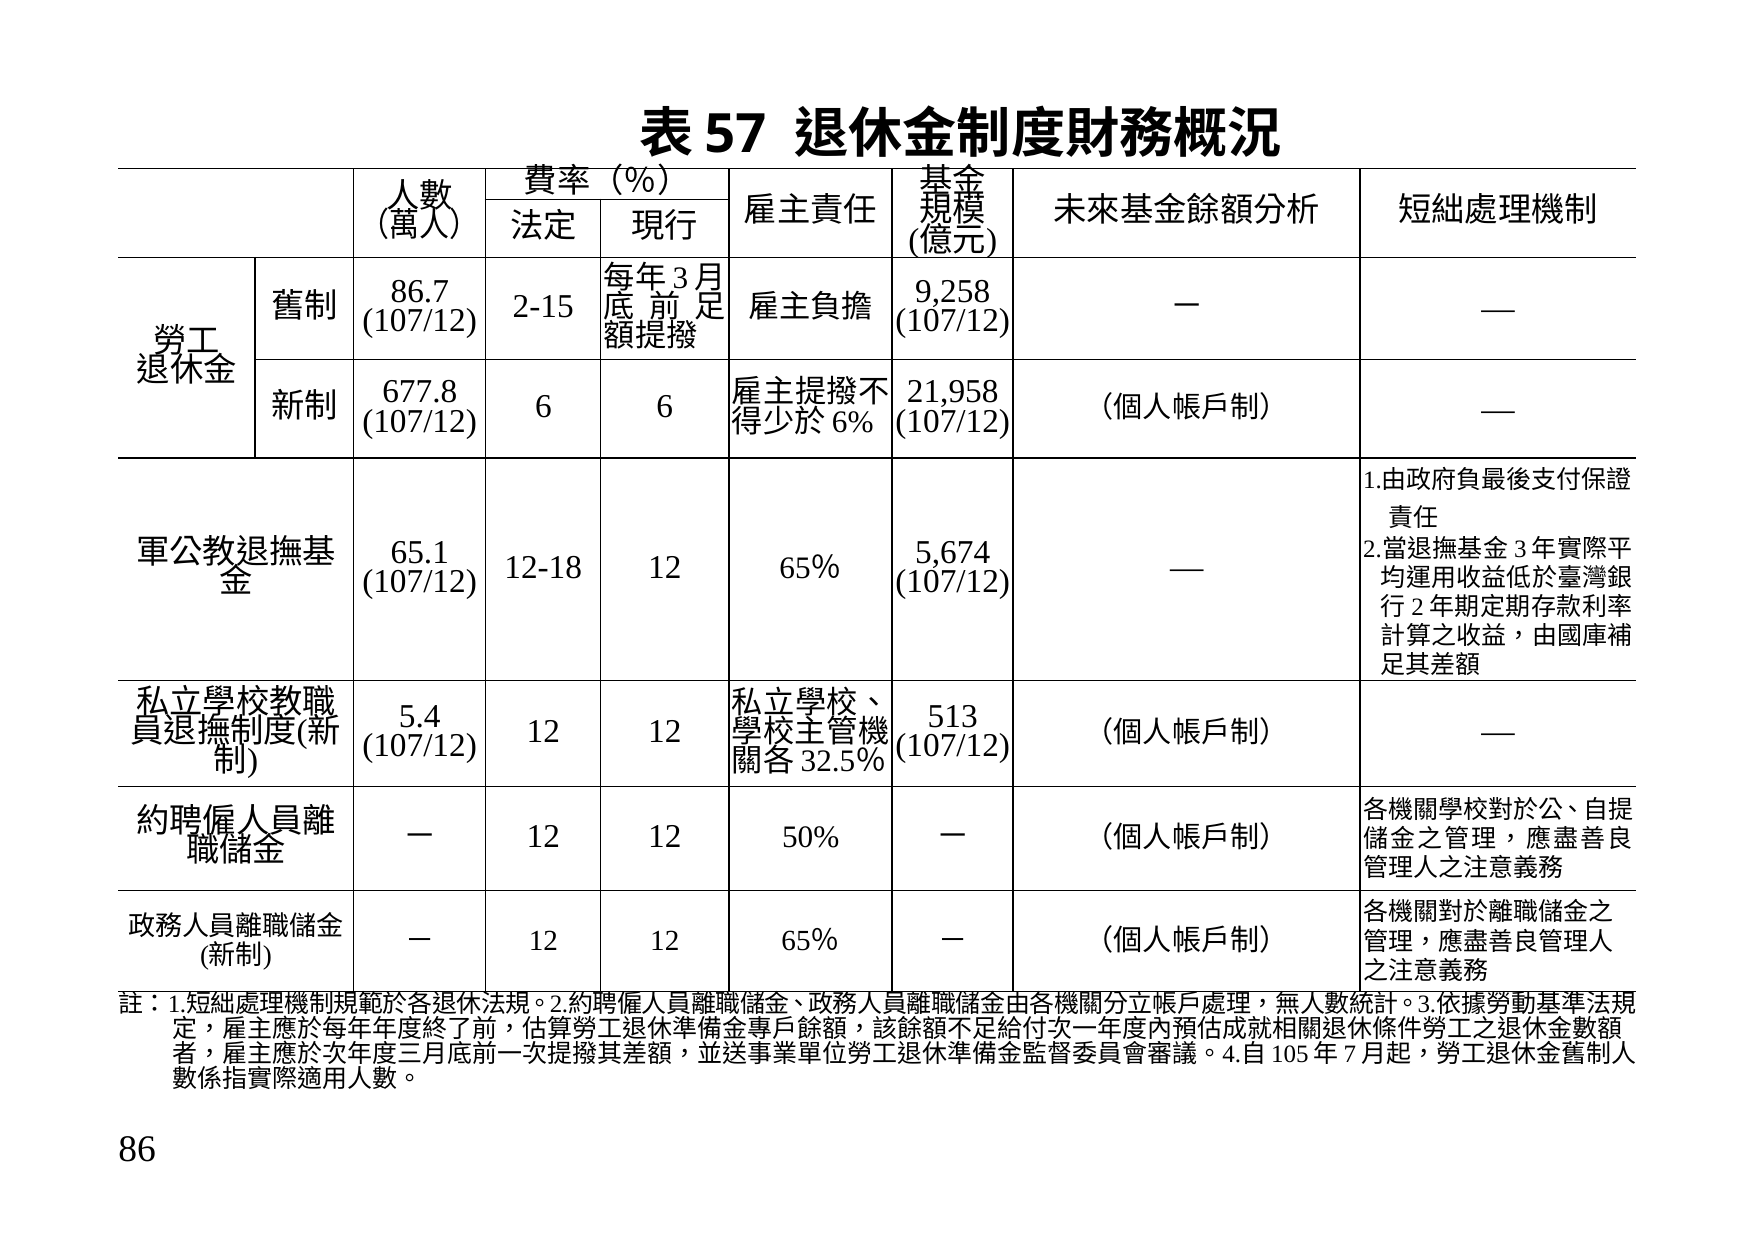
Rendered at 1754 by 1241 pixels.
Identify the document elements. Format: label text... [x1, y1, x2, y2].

table_cell 2-15 [486, 258, 600, 359]
table_header 短絀處理機制 [1361, 169, 1636, 257]
table_cell 雇主提撥不得少於6% [730, 360, 891, 457]
table_cell 86.7 (107/12) [354, 258, 485, 359]
table_cell 12 [486, 787, 600, 889]
table_cell 12 [486, 681, 600, 786]
table_cell 21,958 (107/12) [893, 360, 1012, 457]
table_cell （個人帳戶制） [1014, 360, 1359, 457]
table_header 未來基金餘額分析 [1014, 169, 1359, 257]
table_cell 65％ [730, 891, 891, 991]
table_cell 勞工 退休金 [118, 258, 254, 457]
table_cell 12 [601, 891, 728, 991]
text 表57 退休金制度財務概況 [118, 90, 1636, 168]
table_cell 5.4 (107/12) [354, 681, 485, 786]
table_cell 各機關學校對於公、自提儲金之管理，應盡善良管理人之注意義務 [1361, 787, 1636, 889]
table_cell 12 [601, 459, 728, 680]
table_cell 現行 [601, 200, 728, 257]
table_cell 法定 [486, 200, 600, 257]
table_cell （個人帳戶制） [1014, 681, 1359, 786]
table_cell 65.1 (107/12) [354, 459, 485, 680]
table_cell 513 (107/12) [893, 681, 1012, 786]
table_cell － [1014, 258, 1359, 359]
table_cell 50% [730, 787, 891, 889]
table_cell 約聘僱人員離職儲金 [118, 787, 353, 889]
table_cell — [1361, 681, 1636, 786]
table_cell — [1361, 258, 1636, 359]
table_cell 舊制 [256, 258, 353, 359]
table_header 基金 規模 (億元) [893, 169, 1012, 257]
table_cell 6 [486, 360, 600, 457]
text 註：1.短絀處理機制規範於各退休法規。2.約聘僱人員離職儲金、政務人員離職儲金由各機關分立帳戶處理，無人數統計。3.依據勞動基準法規定，雇主應於每年年度終了前，估算勞工退休準備金專戶餘額，該餘額不足給付次一年度內預估成就相關退休條件勞工之退休金數額者，雇主應於次年度三月底前一次提撥其差額，並送事業單位勞工退休準備金監督委員會審議。4.自105年7月起，勞工退休金舊制人數係指實際適用人數。 [118, 992, 1636, 1092]
table_cell 1.由政府負最後支付保證責任 2.當退撫基金3年實際平均運用收益低於臺灣銀行2年期定期存款利率計算之收益，由國庫補足其差額 [1361, 459, 1636, 680]
table_cell 12-18 [486, 459, 600, 680]
table_header 費率（％） [486, 169, 728, 198]
table_cell — [1014, 459, 1359, 680]
table_cell － [354, 787, 485, 889]
table_cell 6 [601, 360, 728, 457]
table_cell 9,258 (107/12) [893, 258, 1012, 359]
table_cell － [354, 891, 485, 991]
table_cell 新制 [256, 360, 353, 457]
table_header 人數 （萬人） [354, 169, 485, 257]
table_cell － [893, 891, 1012, 991]
table_cell 私立學校、學校主管機關各32.5％ [730, 681, 891, 786]
table_cell 677.8 (107/12) [354, 360, 485, 457]
table_cell 雇主負擔 [730, 258, 891, 359]
table_cell 軍公教退撫基金 [118, 459, 353, 680]
table_cell （個人帳戶制） [1014, 891, 1359, 991]
table_cell — [1361, 360, 1636, 457]
table_cell 65％ [730, 459, 891, 680]
table_cell 各機關對於離職儲金之管理，應盡善良管理人之注意義務 [1361, 891, 1636, 991]
table_cell 私立學校教職員退撫制度(新制) [118, 681, 353, 786]
table_cell 12 [486, 891, 600, 991]
table_cell 12 [601, 787, 728, 889]
table_cell 12 [601, 681, 728, 786]
table_cell （個人帳戶制） [1014, 787, 1359, 889]
table_cell 5,674 (107/12) [893, 459, 1012, 680]
table_cell 政務人員離職儲金 (新制) [118, 891, 353, 991]
table_header 雇主責任 [730, 169, 891, 257]
table_cell 每年3月底前足額提撥 [601, 258, 728, 359]
table_cell － [893, 787, 1012, 889]
table_header [118, 169, 353, 257]
